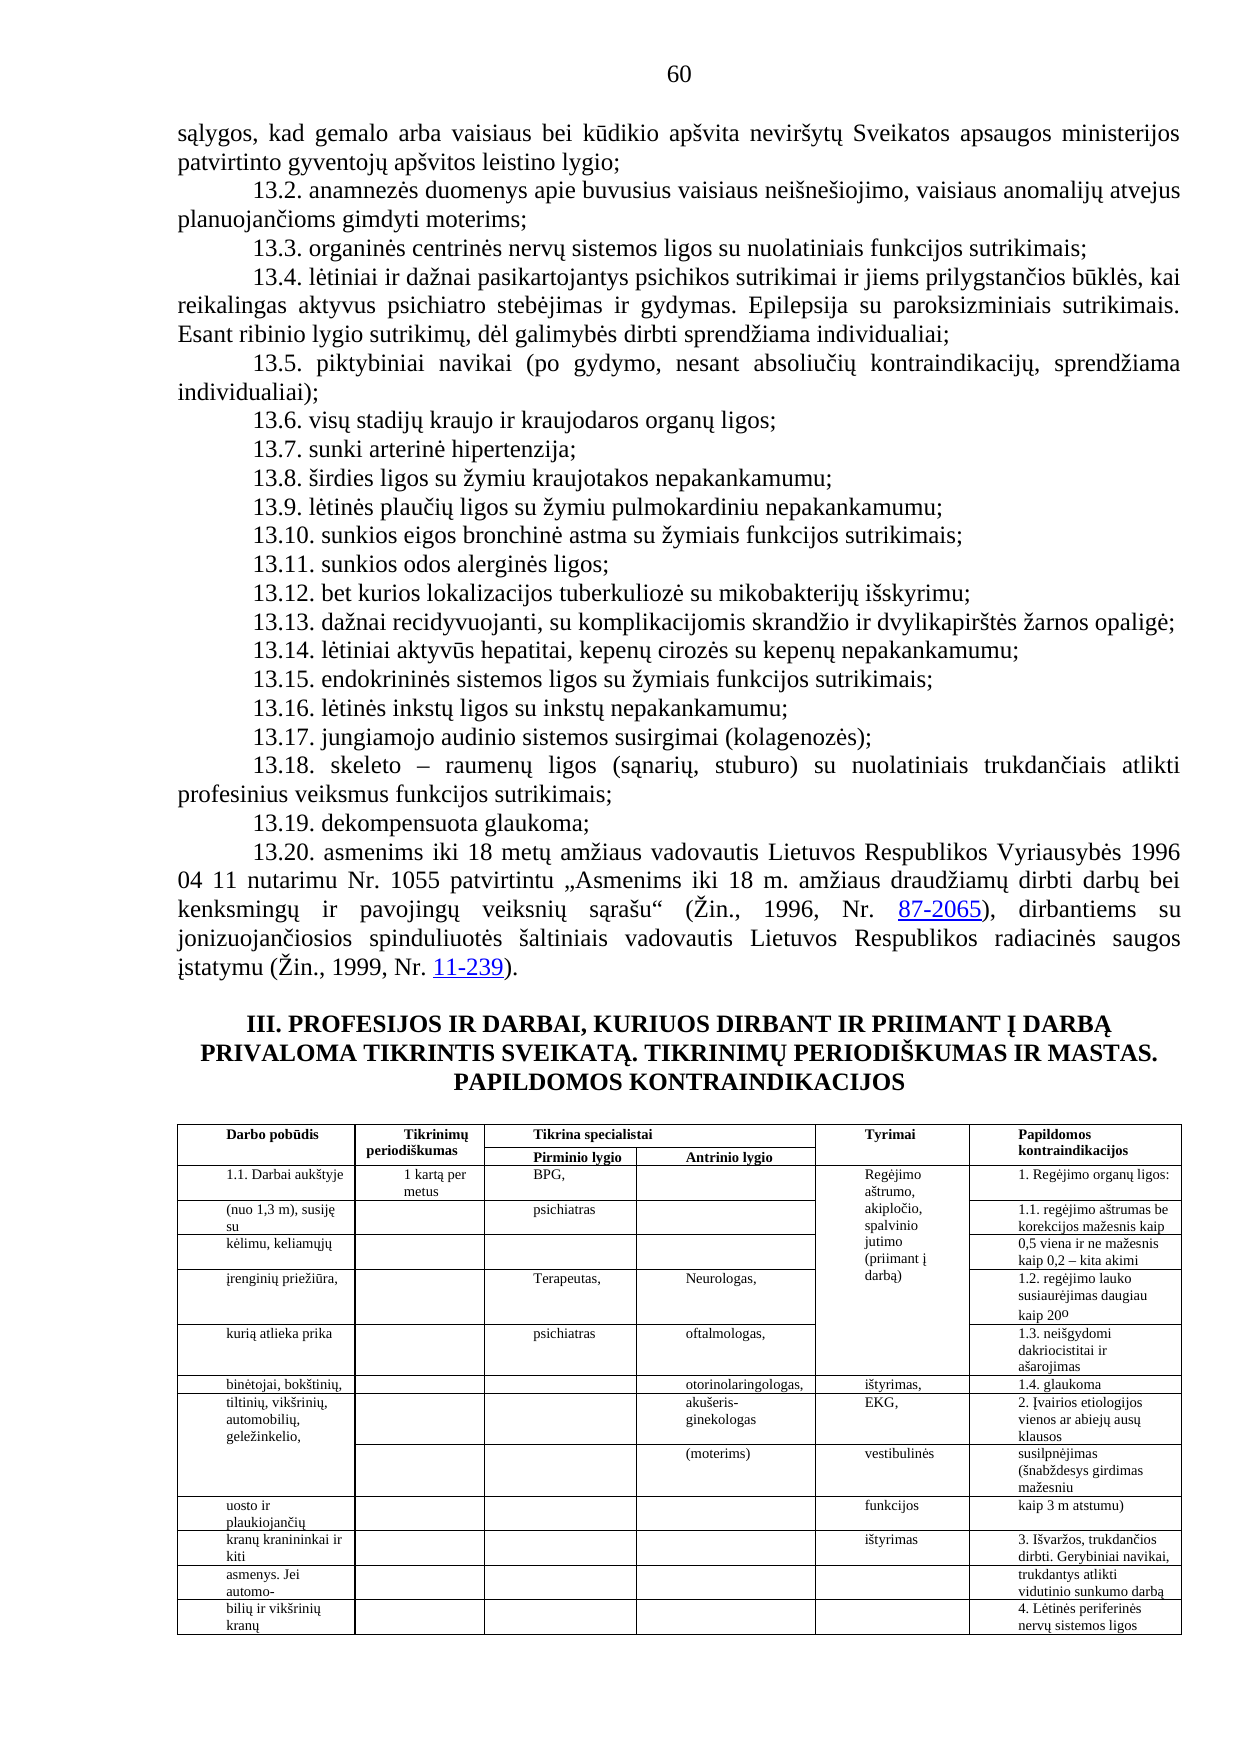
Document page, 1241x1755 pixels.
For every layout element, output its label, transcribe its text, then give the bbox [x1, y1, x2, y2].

table_cell 1.1. Darbai aukštyje [178, 1166, 354, 1200]
table_cell otorinolaringologas, [637, 1376, 815, 1393]
table_cell Regėjimo aštrumo, akipločio, spalvinio jutimo (priimant į darbą) [816, 1166, 969, 1375]
table_cell [356, 1600, 484, 1634]
table_cell [485, 1376, 636, 1393]
table_cell psichiatras [485, 1325, 636, 1375]
text 13.3. organinės centrinės nervų sistemos ligos su nuolatiniais funkcijos sutrikimais; [177, 233, 1181, 262]
table_cell tiltinių, vikšrinių, automobilių, geležinkelio, [178, 1394, 354, 1496]
table_cell vestibulinės [816, 1445, 969, 1496]
table_cell 2. Įvairios etiologijos vienos ar abiejų ausų klausos [970, 1394, 1181, 1444]
text 13.18. skeleto – raumenų ligos (sąnarių, stuburo) su nuolatiniais trukdančiais atlikti profesinius veiksmus funkcijos sutrikimais; [177, 751, 1181, 808]
text 13.2. anamnezės duomenys apie buvusius vaisiaus neišnešiojimo, vaisiaus anomalijų atvejus planuojančioms gimdyti moterims; [177, 176, 1181, 233]
table_header Papildomos kontraindikacijos [970, 1125, 1181, 1165]
table_cell [816, 1566, 969, 1599]
table_cell kaip 3 m atstumu) [970, 1497, 1181, 1530]
table_cell [485, 1445, 636, 1496]
table_cell 0,5 viena ir ne mažesnis kaip 0,2 – kita akimi [970, 1235, 1181, 1269]
table_cell 1.2. regėjimo lauko susiaurėjimas daugiau kaip 20o [970, 1270, 1181, 1324]
text 13.9. lėtinės plaučių ligos su žymiu pulmokardiniu nepakankamumu; [177, 492, 1181, 521]
table_cell (nuo 1,3 m), susiję su [178, 1201, 354, 1234]
text 13.10. sunkios eigos bronchinė astma su žymiais funkcijos sutrikimais; [177, 521, 1181, 549]
table_cell [637, 1531, 815, 1565]
table_cell [637, 1166, 815, 1200]
table_cell 4. Lėtinės periferinės nervų sistemos ligos [970, 1600, 1181, 1634]
table_cell EKG, [816, 1394, 969, 1444]
table_cell asmenys. Jei automo- [178, 1566, 354, 1599]
text 13.7. sunki arterinė hipertenzija; [177, 434, 1181, 463]
table_header Tyrimai [816, 1125, 969, 1165]
table_cell funkcijos [816, 1497, 969, 1530]
table_cell [637, 1566, 815, 1599]
text sąlygos, kad gemalo arba vaisiaus bei kūdikio apšvita neviršytų Sveikatos apsaugos ministerijos patvirtinto gyventojų apšvitos leistino lygio; [177, 118, 1181, 176]
table_cell Neurologas, [637, 1270, 815, 1324]
table_cell akušeris-ginekologas [637, 1394, 815, 1444]
text III. PROFESIJOS IR DARBAI, KURIUOS DIRBANT IR PRIIMANT Į DARBĄ PRIVALOMA TIKRINTIS SVEIKATĄ. TIKRINIMŲ PERIODIŠKUMAS IR MASTAS. PAPILDOMOS KONTRAINDIKACIJOS [177, 1009, 1181, 1096]
table_cell [485, 1600, 636, 1634]
text 13.11. sunkios odos alerginės ligos; [177, 549, 1181, 578]
table_cell 1.3. neišgydomi dakriocistitai ir ašarojimas [970, 1325, 1181, 1375]
table_cell [485, 1235, 636, 1269]
table_header Tikrina specialistai [485, 1125, 815, 1147]
text 13.17. jungiamojo audinio sistemos susirgimai (kolagenozės); [177, 722, 1181, 751]
table_cell kranų kranininkai ir kiti [178, 1531, 354, 1565]
table_cell [637, 1235, 815, 1269]
table_cell ištyrimas, [816, 1376, 969, 1393]
table_header Tikrinimų periodiškumas [356, 1125, 484, 1165]
text 13.12. bet kurios lokalizacijos tuberkuliozė su mikobakterijų išskyrimu; [177, 578, 1181, 607]
table_cell Terapeutas, [485, 1270, 636, 1324]
table_cell [485, 1497, 636, 1530]
table_cell psichiatras [485, 1201, 636, 1234]
table_cell kėlimu, keliamųjų [178, 1235, 354, 1269]
table_cell uosto ir plaukiojančių [178, 1497, 354, 1530]
text 13.4. lėtiniai ir dažnai pasikartojantys psichikos sutrikimai ir jiems prilygstančios būklės, kai reikalingas aktyvus psichiatro stebėjimas ir gydymas. Epilepsija su paroksizminiais sutrikimais. Esant ribinio lygio sutrikimų, dėl galimybės dirbti sprendžiama individualiai; [177, 262, 1181, 348]
table_cell [356, 1270, 484, 1324]
table_cell 1.4. glaukoma [970, 1376, 1181, 1393]
text 13.14. lėtiniai aktyvūs hepatitai, kepenų cirozės su kepenų nepakankamumu; [177, 636, 1181, 664]
table_cell binėtojai, bokštinių, [178, 1376, 354, 1393]
table_cell Antrinio lygio [637, 1148, 815, 1165]
table_cell (moterims) [637, 1445, 815, 1496]
table_cell [485, 1394, 636, 1444]
table_cell Pirminio lygio [485, 1148, 636, 1165]
text 13.16. lėtinės inkstų ligos su inkstų nepakankamumu; [177, 693, 1181, 722]
text 13.5. piktybiniai navikai (po gydymo, nesant absoliučių kontraindikacijų, sprendžiama individualiai); [177, 348, 1181, 406]
table_cell [637, 1497, 815, 1530]
table_cell [485, 1566, 636, 1599]
table_cell [356, 1325, 484, 1375]
text 13.19. dekompensuota glaukoma; [177, 808, 1181, 837]
table_cell [356, 1445, 484, 1496]
table_cell [356, 1497, 484, 1530]
table_cell [356, 1394, 484, 1444]
text 13.13. dažnai recidyvuojanti, su komplikacijomis skrandžio ir dvylikapirštės žarnos opaligė; [177, 607, 1181, 636]
table_cell 3. Išvaržos, trukdančios dirbti. Gerybiniai navikai, [970, 1531, 1181, 1565]
text 13.6. visų stadijų kraujo ir kraujodaros organų ligos; [177, 406, 1181, 434]
table_cell [356, 1531, 484, 1565]
table_cell [637, 1600, 815, 1634]
table_cell trukdantys atlikti vidutinio sunkumo darbą [970, 1566, 1181, 1599]
table_cell [356, 1235, 484, 1269]
text 13.20. asmenims iki 18 metų amžiaus vadovautis Lietuvos Respublikos Vyriausybės 1996 04 11 nutarimu Nr. 1055 patvirtintu „Asmenims iki 18 m. amžiaus draudžiamų dirbti darbų bei kenksmingų ir pavojingų veiksnių sąrašu“ (Žin., 1996, Nr. 87-2065), dirbantiems su jonizuojančiosios spinduliuotės šaltiniais vadovautis Lietuvos Respublikos radiacinės saugos įstatymu (Žin., 1999, Nr. 11-239). [177, 837, 1181, 981]
text 13.8. širdies ligos su žymiu kraujotakos nepakankamumu; [177, 463, 1181, 492]
table_cell [485, 1531, 636, 1565]
table_cell BPG, [485, 1166, 636, 1200]
table_cell 1.1. regėjimo aštrumas be korekcijos mažesnis kaip [970, 1201, 1181, 1234]
table_cell ištyrimas [816, 1531, 969, 1565]
text 13.15. endokrininės sistemos ligos su žymiais funkcijos sutrikimais; [177, 664, 1181, 693]
table_cell susilpnėjimas (šnabždesys girdimas mažesniu [970, 1445, 1181, 1496]
table_cell [356, 1376, 484, 1393]
table_cell 1 kartą per metus [356, 1166, 484, 1200]
table_cell [637, 1201, 815, 1234]
table_cell [356, 1566, 484, 1599]
table_header Darbo pobūdis [178, 1125, 354, 1165]
table_cell [356, 1201, 484, 1234]
table_cell įrenginių priežiūra, [178, 1270, 354, 1324]
table_cell [816, 1600, 969, 1634]
table_cell oftalmologas, [637, 1325, 815, 1375]
table_cell kurią atlieka prika [178, 1325, 354, 1375]
table_cell 1. Regėjimo organų ligos: [970, 1166, 1181, 1200]
table_cell bilių ir vikšrinių kranų [178, 1600, 354, 1634]
